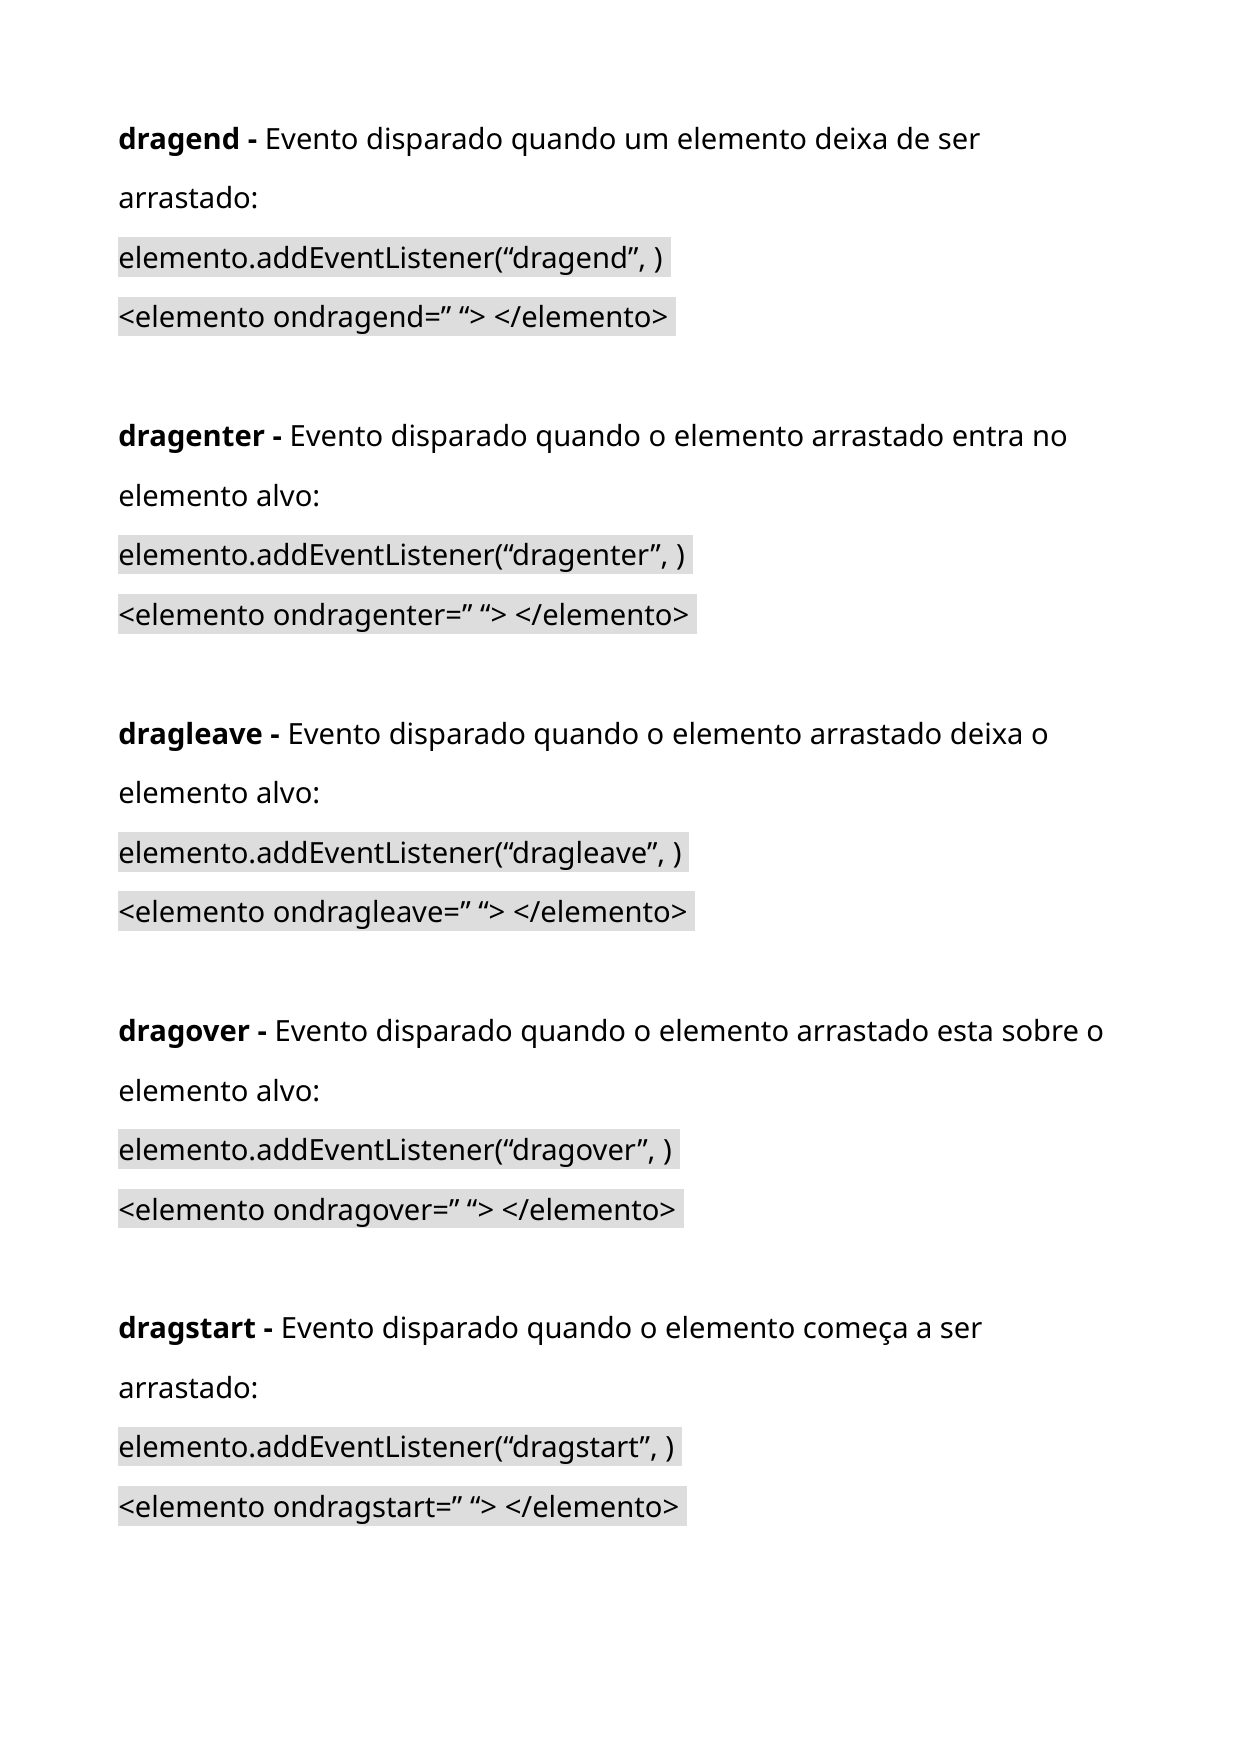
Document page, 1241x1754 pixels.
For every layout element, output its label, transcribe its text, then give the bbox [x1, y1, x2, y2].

text dragend - Evento disparado quando um elemento deixa de ser arrastado: [118, 118, 1122, 217]
text dragleave - Evento disparado quando o elemento arrastado deixa o elemento alvo: [118, 713, 1122, 812]
text elemento.addEventListener(“dragleave”, ) [118, 832, 1122, 872]
text elemento.addEventListener(“dragover”, ) [118, 1129, 1122, 1169]
text <elemento ondragover=” “> </elemento> [118, 1189, 1122, 1228]
text elemento.addEventListener(“dragstart”, ) [118, 1427, 1122, 1466]
text <elemento ondragend=” “> </elemento> [118, 297, 1122, 336]
text dragstart - Evento disparado quando o elemento começa a ser arrastado: [118, 1308, 1122, 1407]
text dragenter - Evento disparado quando o elemento arrastado entra no elemento alvo: [118, 416, 1122, 515]
text elemento.addEventListener(“dragenter”, ) [118, 534, 1122, 574]
text <elemento ondragstart=” “> </elemento> [118, 1486, 1122, 1526]
text dragover - Evento disparado quando o elemento arrastado esta sobre o elemento alvo: [118, 1010, 1122, 1109]
text <elemento ondragleave=” “> </elemento> [118, 891, 1122, 931]
text <elemento ondragenter=” “> </elemento> [118, 594, 1122, 634]
text elemento.addEventListener(“dragend”, ) [118, 237, 1122, 277]
